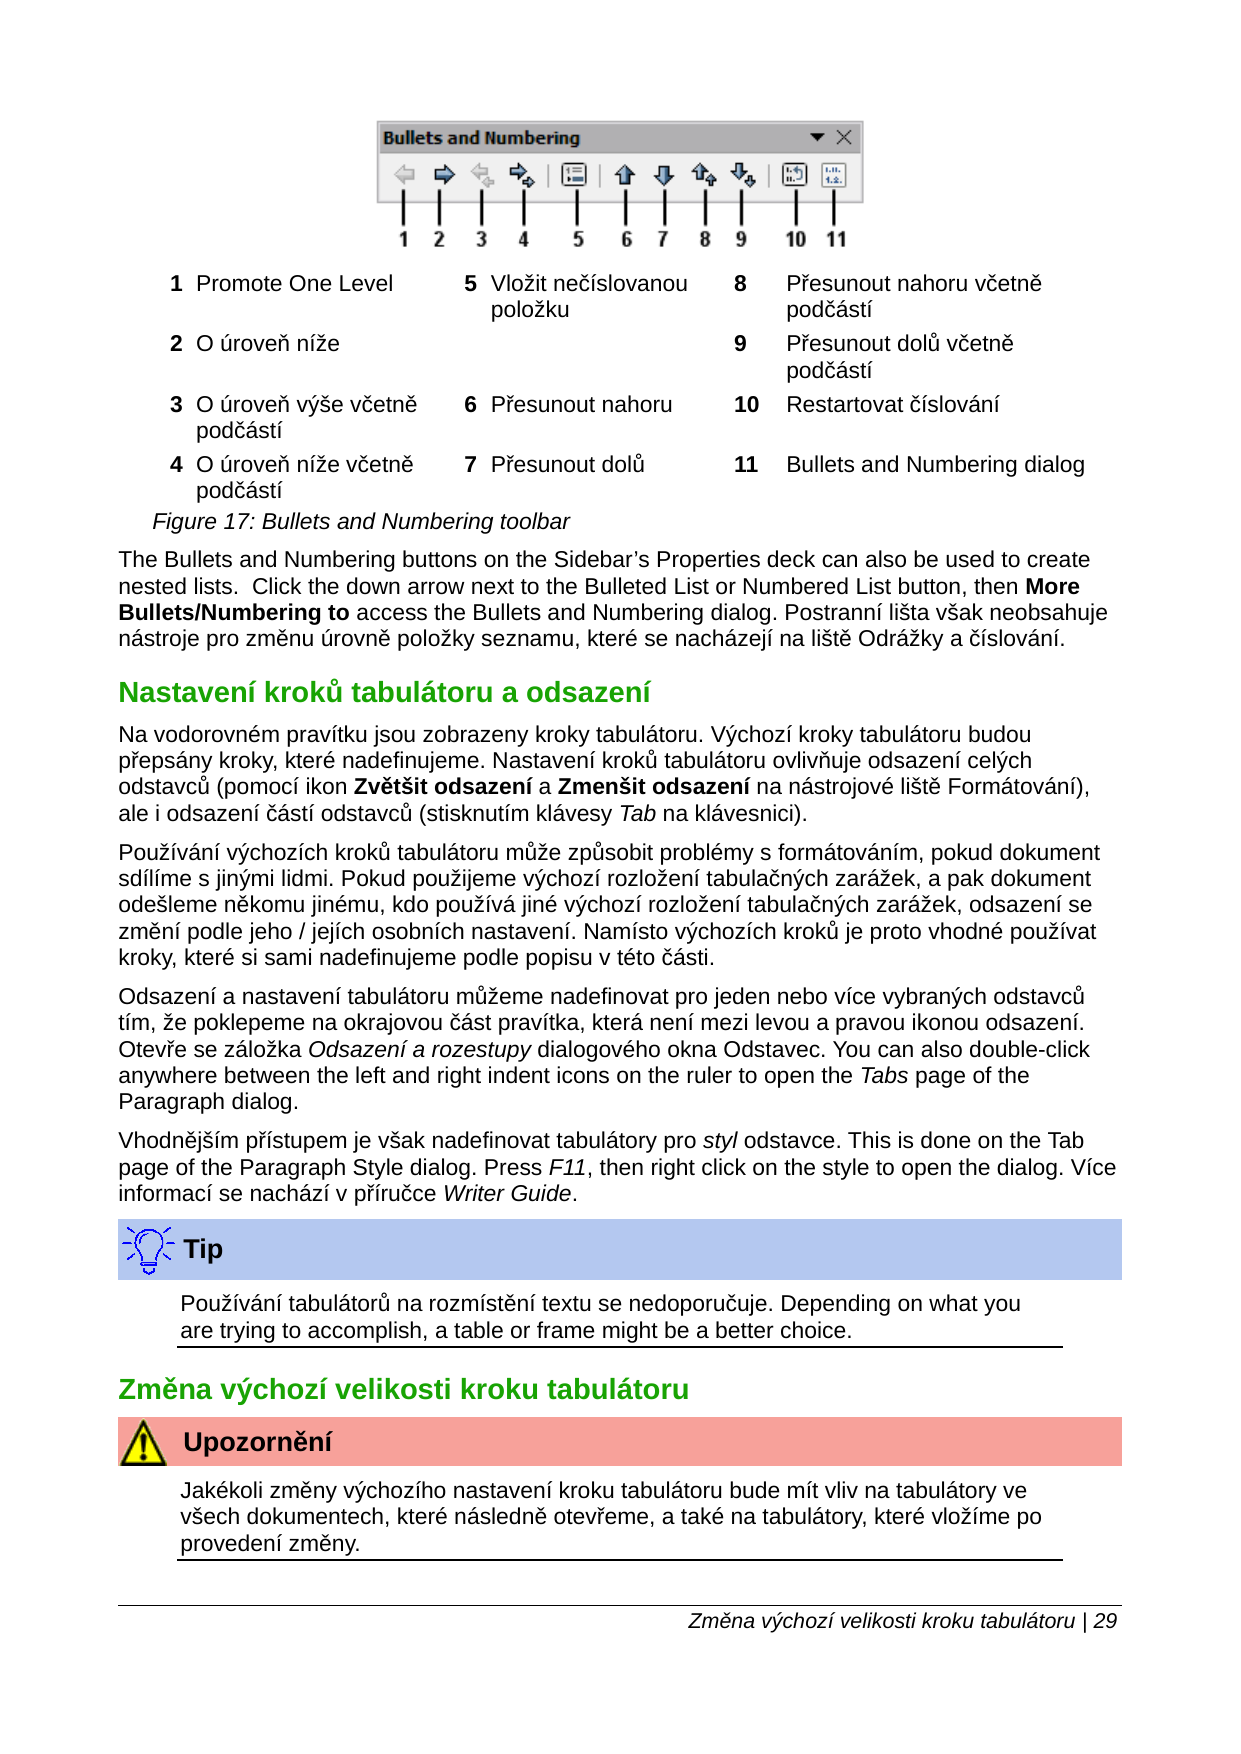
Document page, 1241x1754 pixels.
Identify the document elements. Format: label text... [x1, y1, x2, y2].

table_header Promote One Level [190, 267, 446, 327]
table_cell 10 [716, 388, 780, 448]
text Používání tabulátorů na rozmístění textu se nedoporučuje. Depending on what you are trying to accomplish, a table or frame might be a better choice. [177, 1287, 1063, 1346]
text The Bullets and Numbering buttons on the Sidebar’s Properties deck can also be used to create nested lists. Click the down arrow next to the Bulleted List or Numbered List button, then More Bullets/Numbering to access the Bullets and Numbering dialog. Postranní lišta však neobsahuje nástroje pro změnu úrovně položky seznamu, které se nacházejí na liště Odrážky a číslování. [118, 546, 1122, 652]
text Odsazení a nastavení tabulátoru můžeme nadefinovat pro jeden nebo více vybraných odstavců tím, že poklepeme na okrajovou část pravítka, která není mezi levou a pravou ikonou odsazení. Otevře se záložka Odsazení a rozestupy dialogového okna Odstavec. You can also double-click anywhere between the left and right indent icons on the ruler to open the Tabs page of the Paragraph dialog. [118, 983, 1122, 1114]
text Na vodorovném pravítku jsou zobrazeny kroky tabulátoru. Výchozí kroky tabulátoru budou přepsány kroky, které nadefinujeme. Nastavení kroků tabulátoru ovlivňuje odsazení celých odstavců (pomocí ikon Zvětšit odsazení a Zmenšit odsazení na nástrojové liště Formátování), ale i odsazení částí odstavců (stisknutím klávesy Tab na klávesnici). [118, 721, 1122, 826]
table_cell O úroveň níže [190, 327, 446, 387]
table_header 8 [716, 267, 780, 327]
subtitle Upozornění [118, 1417, 1122, 1466]
table_cell Bullets and Numbering dialog [780, 448, 1088, 508]
table_cell Přesunout dolů včetně podčástí [780, 327, 1088, 387]
subtitle Změna výchozí velikosti kroku tabulátoru [118, 1372, 1122, 1405]
table_header Vložit nečíslovanou položku [485, 267, 716, 387]
table_cell 4 [152, 448, 190, 508]
text Vhodnějším přístupem je však nadefinovat tabulátory pro styl odstavce. This is done on the Tab page of the Paragraph Style dialog. Press F11, then right click on the style to open the dialog. Více informací se nachází v příručce Writer Guide. [118, 1127, 1122, 1206]
text Jakékoli změny výchozího nastavení kroku tabulátoru bude mít vliv na tabulátory ve všech dokumentech, které následně otevřeme, a také na tabulátory, které vložíme po provedení změny. [177, 1474, 1063, 1559]
table_cell Přesunout dolů [485, 448, 716, 508]
table_cell 9 [716, 327, 780, 387]
table_header Přesunout nahoru včetně podčástí [780, 267, 1088, 327]
table_cell 3 [152, 388, 190, 448]
table_cell Přesunout nahoru [485, 388, 716, 448]
table_cell O úroveň níže včetně podčástí [190, 448, 446, 508]
table_cell 11 [716, 448, 780, 508]
table_cell 2 [152, 327, 190, 387]
picture [374, 118, 867, 256]
subtitle Nastavení kroků tabulátoru a odsazení [118, 675, 1122, 709]
table_header 1 [152, 267, 190, 327]
picture [119, 1418, 167, 1466]
table_cell O úroveň výše včetně podčástí [190, 388, 446, 448]
subtitle Tip [118, 1219, 1122, 1280]
picture [119, 1219, 179, 1279]
text Používání výchozích kroků tabulátoru může způsobit problémy s formátováním, pokud dokument sdílíme s jinými lidmi. Pokud použijeme výchozí rozložení tabulačných zarážek, a pak dokument odešleme někomu jinému, kdo používá jiné výchozí rozložení tabulačných zarážek, odsazení se změní podle jeho / jejích osobních nastavení. Namísto výchozích kroků je proto vhodné používat kroky, které si sami nadefinujeme podle popisu v této části. [118, 838, 1122, 970]
table_cell Restartovat číslování [780, 388, 1088, 448]
table_header 5 [446, 267, 484, 387]
text Figure 17: Bullets and Numbering toolbar [152, 508, 1088, 534]
table_cell 6 [446, 388, 484, 448]
table_cell 7 [446, 448, 484, 508]
